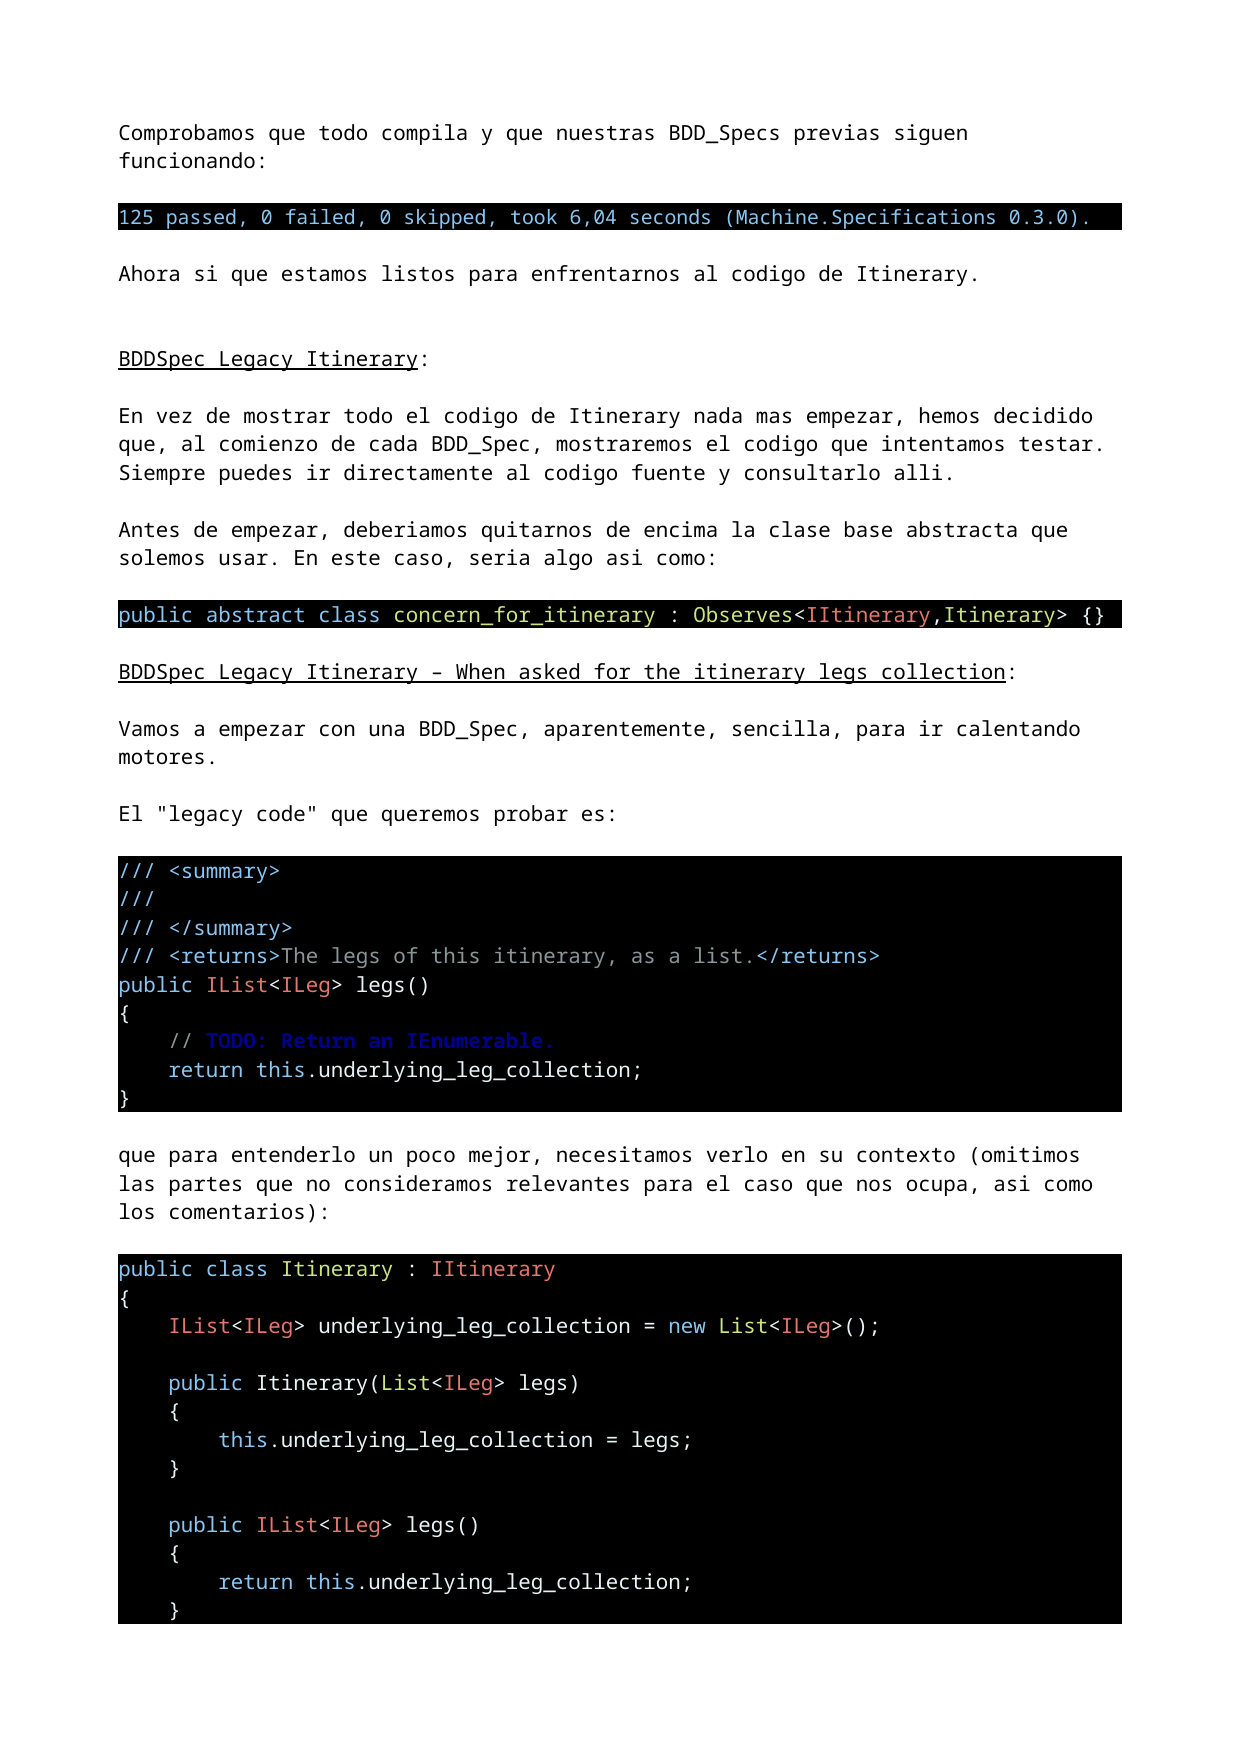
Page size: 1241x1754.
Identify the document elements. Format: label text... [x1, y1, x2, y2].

text 125 passed, 0 failed, 0 skipped, took 6,04 seconds (Machine.Specifications 0.3.0). [118, 203, 1122, 230]
text public Itinerary(List<ILeg> legs) [118, 1368, 1122, 1396]
text public IList<ILeg> legs() [118, 1510, 1122, 1538]
text Ahora si que estamos listos para enfrentarnos al codigo de Itinerary. [118, 259, 1122, 287]
text Comprobamos que todo compila y que nuestras BDD_Specs previas siguen funcionando: [118, 118, 1122, 175]
text /// </summary> [118, 913, 1122, 941]
text public abstract class concern_for_itinerary : Observes<IItinerary,Itinerary> {} [118, 600, 1122, 628]
text /// <returns>The legs of this itinerary, as a list.</returns> [118, 941, 1122, 970]
text BDDSpec Legacy Itinerary: [118, 344, 1122, 373]
text Vamos a empezar con una BDD_Spec, aparentemente, sencilla, para ir calentando motores. [118, 714, 1122, 771]
text // TODO: Return an IEnumerable. [118, 1027, 1122, 1055]
text El "legacy code" que queremos probar es: [118, 799, 1122, 828]
text } [118, 1083, 1122, 1112]
text En vez de mostrar todo el codigo de Itinerary nada mas empezar, hemos decidido que, al comienzo de cada BDD_Spec, mostraremos el codigo que intentamos testar. Siempre puedes ir directamente al codigo fuente y consultarlo alli. [118, 401, 1122, 486]
text return this.underlying_leg_collection; [118, 1055, 1122, 1083]
text /// <summary> [118, 856, 1122, 884]
text this.underlying_leg_collection = legs; [118, 1425, 1122, 1453]
text { [118, 1538, 1122, 1567]
text { [118, 1396, 1122, 1425]
text public class Itinerary : IItinerary [118, 1254, 1122, 1283]
text /// [118, 884, 1122, 913]
text } [118, 1595, 1122, 1624]
text return this.underlying_leg_collection; [118, 1567, 1122, 1595]
text } [118, 1453, 1122, 1482]
text { [118, 1283, 1122, 1311]
text { [118, 998, 1122, 1027]
text que para entenderlo un poco mejor, necesitamos verlo en su contexto (omitimos las partes que no consideramos relevantes para el caso que nos ocupa, asi como los comentarios): [118, 1140, 1122, 1226]
text Antes de empezar, deberiamos quitarnos de encima la clase base abstracta que solemos usar. En este caso, seria algo asi como: [118, 515, 1122, 572]
text IList<ILeg> underlying_leg_collection = new List<ILeg>(); [118, 1311, 1122, 1339]
text public IList<ILeg> legs() [118, 970, 1122, 998]
text BDDSpec Legacy Itinerary – When asked for the itinerary legs collection: [118, 657, 1122, 685]
